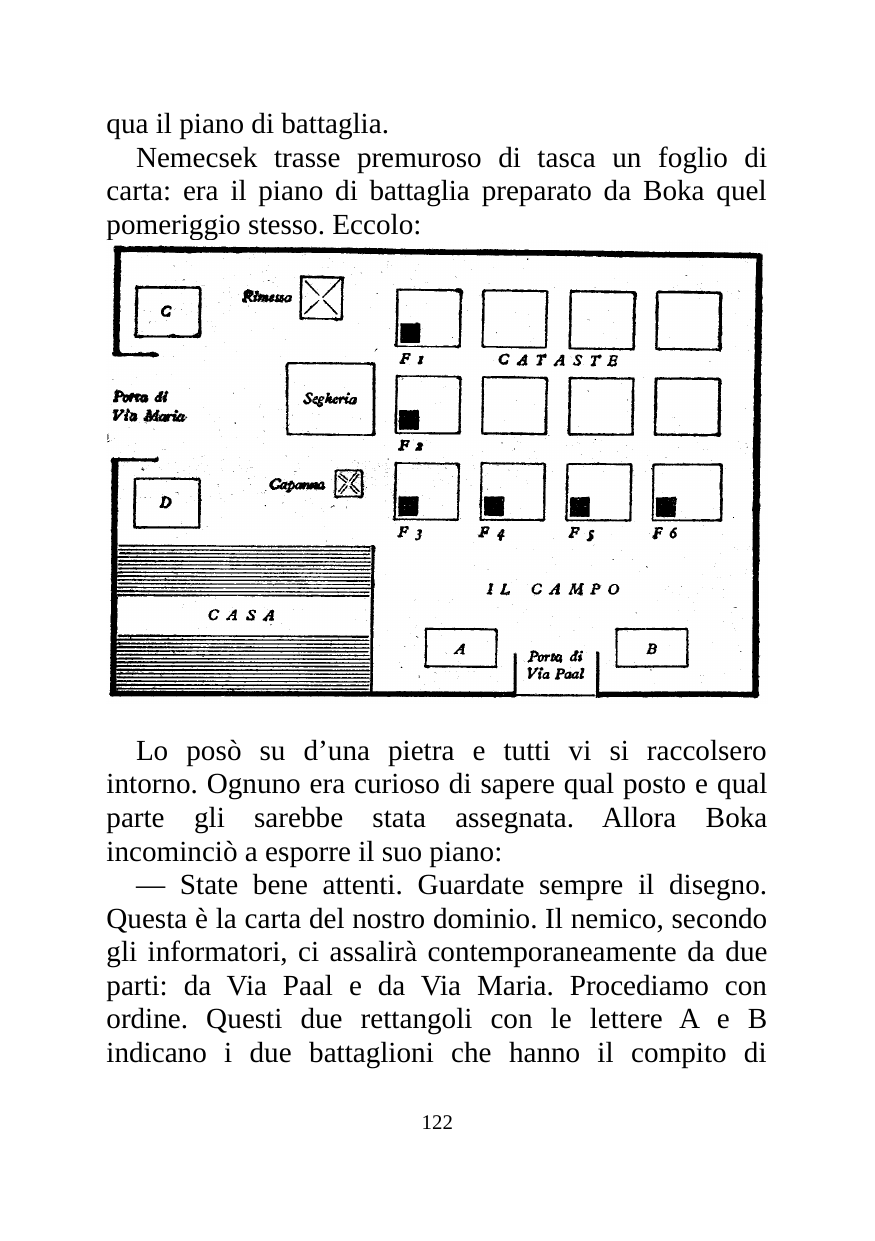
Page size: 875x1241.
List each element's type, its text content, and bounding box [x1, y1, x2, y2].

picture [106, 240, 768, 704]
text Nemecsek trasse premuroso di tasca un foglio di carta: era il piano di battaglia preparato da Boka quel pomeriggio stesso. Eccolo: [106, 140, 768, 240]
text — State bene attenti. Guardate sempre il disegno. Questa è la carta del nostro dominio. Il nemico, secondo gli informatori, ci assalirà contemporaneamente da due parti: da Via Paal e da Via Maria. Procediamo con ordine. Questi due rettangoli con le lettere A e B indicano i due battaglioni che hanno il compito di [106, 867, 768, 1068]
text Lo posò su d’una pietra e tutti vi si raccolsero intorno. Ognuno era curioso di sapere qual posto e qual parte gli sarebbe stata assegnata. Allora Boka incominciò a esporre il suo piano: [106, 704, 768, 867]
text qua il piano di battaglia. [106, 106, 768, 140]
